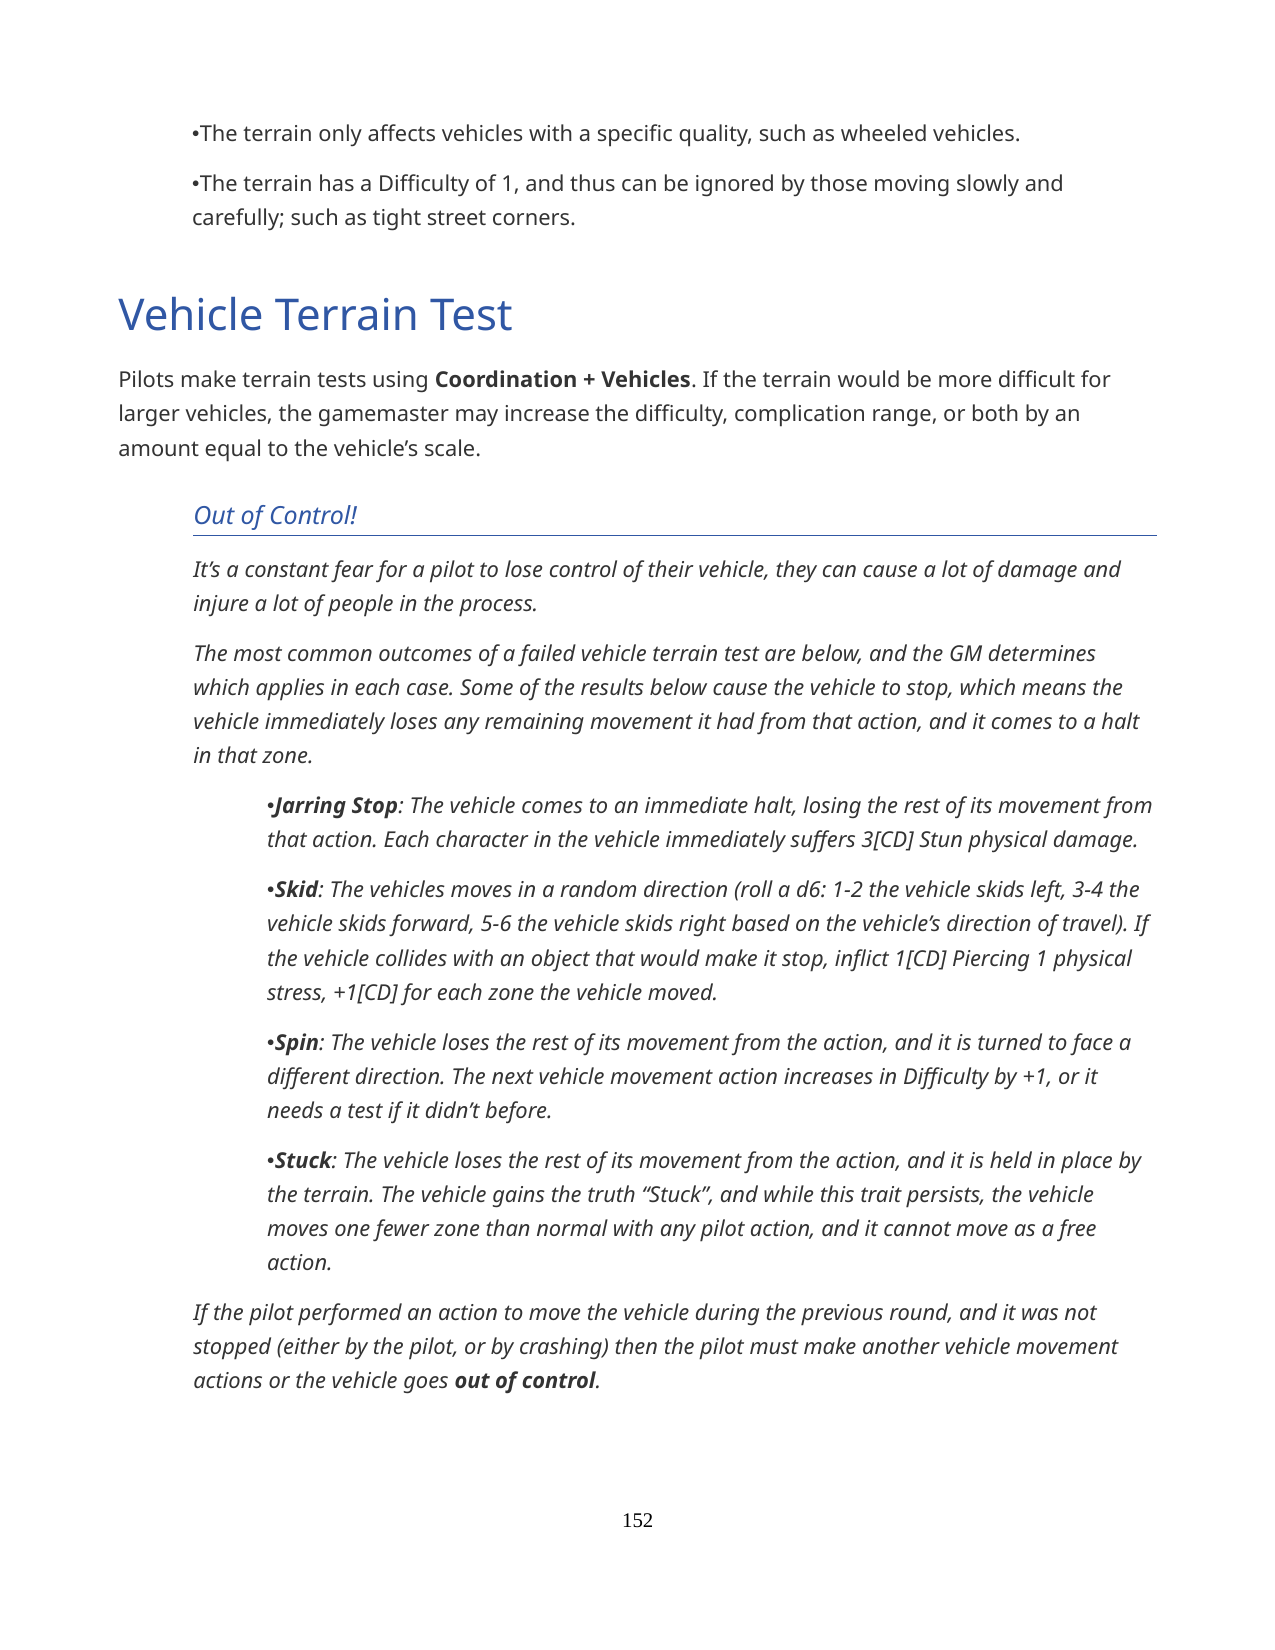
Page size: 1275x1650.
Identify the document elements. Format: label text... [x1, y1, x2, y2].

text It’s a constant fear for a pilot to lose control of their vehicle, they can cause a lot of damage and injure a lot of people in the process. [193, 554, 1157, 618]
subtitle Out of Control! [193, 498, 1157, 535]
list The terrain has a Difficulty of 1, and thus can be ignored by those moving slowly and carefully; such as tight street corners. [118, 168, 1157, 232]
list The terrain only affects vehicles with a specific quality, such as wheeled vehicles. [118, 118, 1157, 148]
text If the pilot performed an action to move the vehicle during the previous round, and it was not stopped (either by the pilot, or by crashing) then the pilot must make another vehicle movement actions or the vehicle goes out of control. [193, 1297, 1157, 1395]
subtitle Vehicle Terrain Test [118, 283, 1157, 343]
text Pilots make terrain tests using Coordination + Vehicles. If the terrain would be more difficult for larger vehicles, the gamemaster may increase the difficulty, complication range, or both by an amount equal to the vehicle’s scale. [118, 364, 1157, 462]
list Jarring Stop: The vehicle comes to an immediate halt, losing the rest of its movement from that action. Each character in the vehicle immediately suffers 3[CD] Stun physical damage. [193, 790, 1157, 854]
list Spin: The vehicle loses the rest of its movement from the action, and it is turned to face a different direction. The next vehicle movement action increases in Difficulty by +1, or it needs a test if it didn’t before. [193, 1027, 1157, 1125]
list Skid: The vehicles moves in a random direction (roll a d6: 1-2 the vehicle skids left, 3-4 the vehicle skids forward, 5-6 the vehicle skids right based on the vehicle’s direction of travel). If the vehicle collides with an object that would make it stop, inflict 1[CD] Piercing 1 physical stress, +1[CD] for each zone the vehicle moved. [193, 874, 1157, 1007]
text The most common outcomes of a failed vehicle terrain test are below, and the GM determines which applies in each case. Some of the results below cause the vehicle to stop, which means the vehicle immediately loses any remaining movement it had from that action, and it comes to a halt in that zone. [193, 638, 1157, 770]
list Stuck: The vehicle loses the rest of its movement from the action, and it is held in place by the terrain. The vehicle gains the truth “Stuck”, and while this trait persists, the vehicle moves one fewer zone than normal with any pilot action, and it cannot move as a free action. [193, 1145, 1157, 1277]
